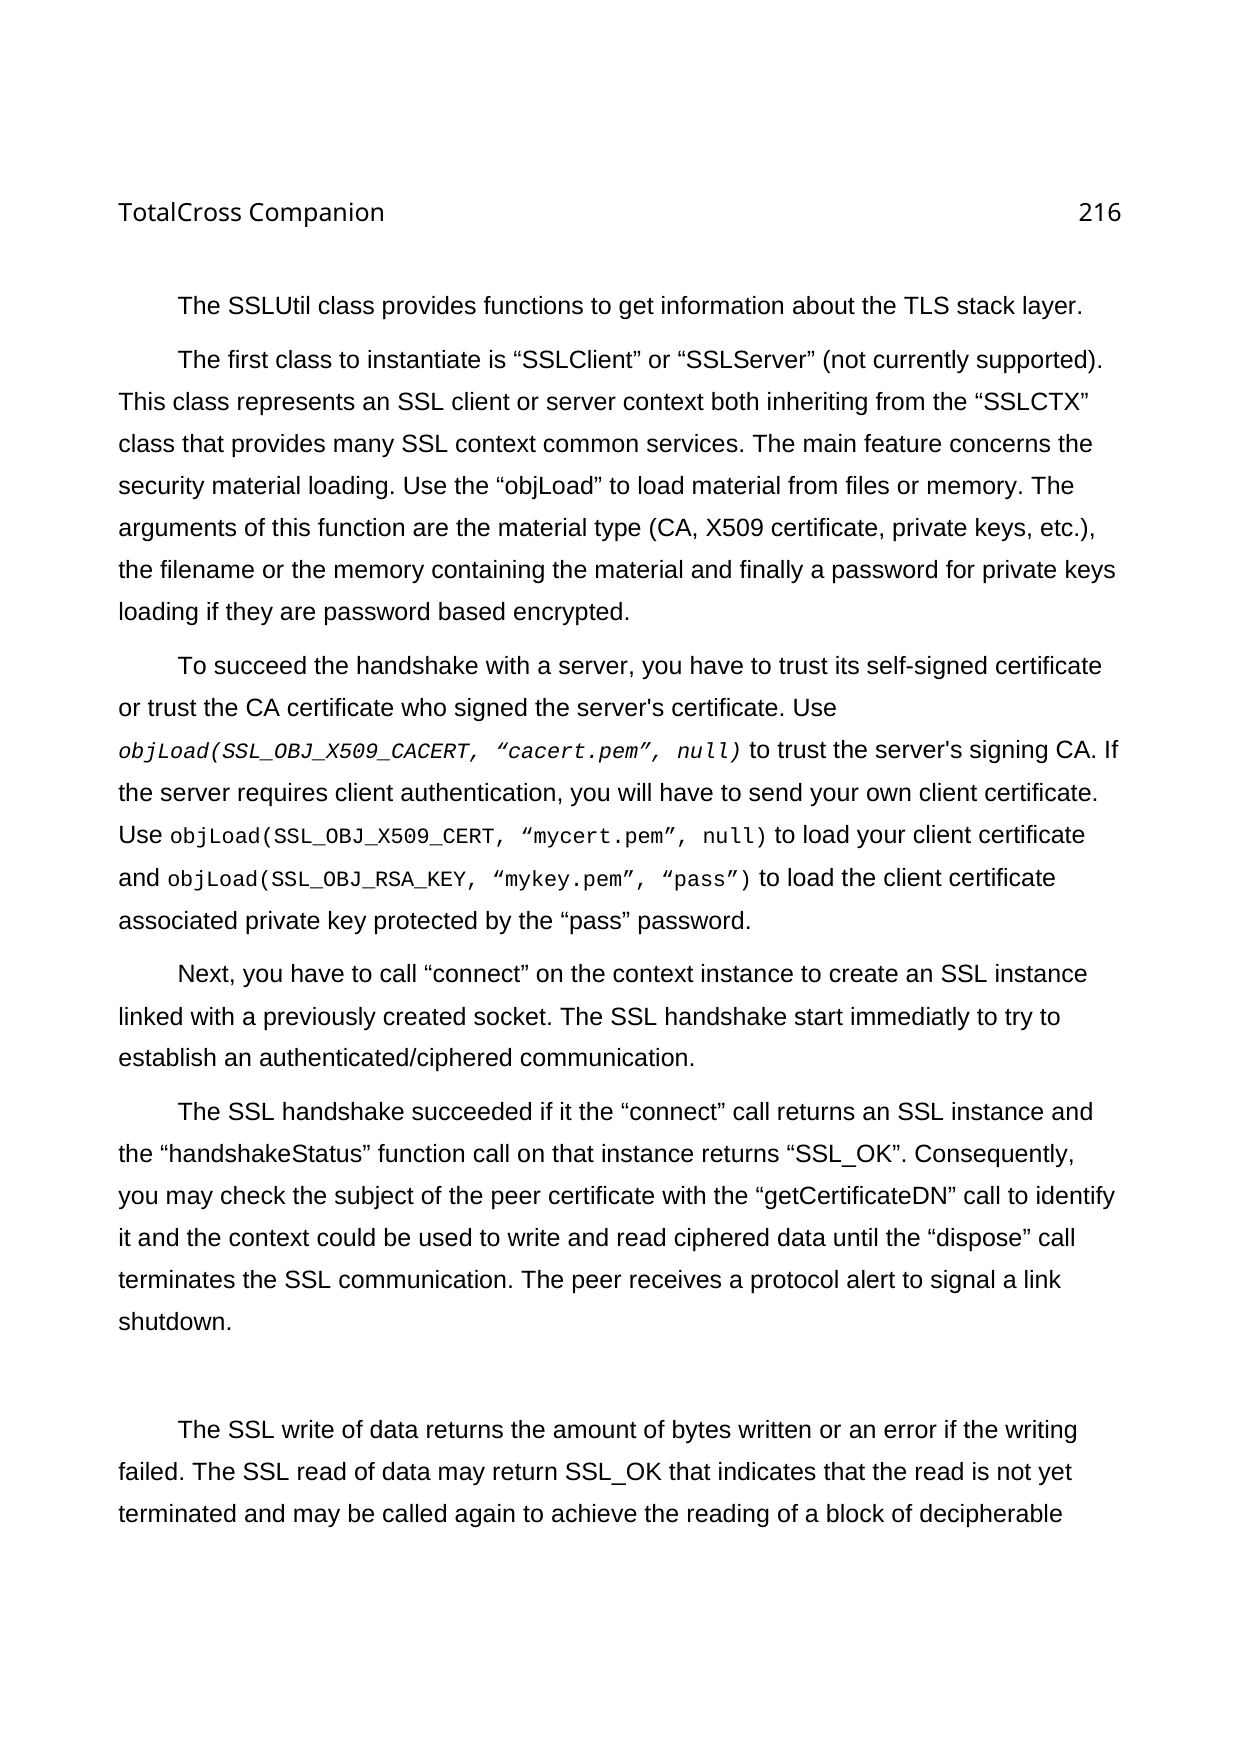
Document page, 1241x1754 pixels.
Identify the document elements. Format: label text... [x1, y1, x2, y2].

text To succeed the handshake with a server, you have to trust its self-signed certificate or trust the CA certificate who signed the server's certificate. Use objLoad(SSL_OBJ_X509_CACERT, “cacert.pem”, null) to trust the server's signing CA. If the server requires client authentication, you will have to send your own client certificate. Use objLoad(SSL_OBJ_X509_CERT, “mycert.pem”, null) to load your client certificate and objLoad(SSL_OBJ_RSA_KEY, “mykey.pem”, “pass”) to load the client certificate associated private key protected by the “pass” password. [118, 652, 1122, 934]
text The SSL write of data returns the amount of bytes written or an error if the writing failed. The SSL read of data may return SSL_OK that indicates that the read is not yet terminated and may be called again to achieve the reading of a block of decipherable [118, 1416, 1122, 1528]
text Next, you have to call “connect” on the context instance to create an SSL instance linked with a previously created socket. The SSL handshake start immediatly to try to establish an authenticated/ciphered communication. [118, 960, 1122, 1072]
text The SSL handshake succeeded if it the “connect” call returns an SSL instance and the “handshakeStatus” function call on that instance returns “SSL_OK”. Consequently, you may check the subject of the peer certificate with the “getCertificateDN” call to identify it and the context could be used to write and read ciphered data until the “dispose” call terminates the SSL communication. The peer receives a protocol alert to signal a link shutdown. [118, 1098, 1122, 1336]
text The first class to instantiate is “SSLClient” or “SSLServer” (not currently supported). This class represents an SSL client or server context both inheriting from the “SSLCTX” class that provides many SSL context common services. The main feature concerns the security material loading. Use the “objLoad” to load material from files or memory. The arguments of this function are the material type (CA, X509 certificate, private keys, etc.), the filename or the memory containing the material and finally a password for private keys loading if they are password based encrypted. [118, 346, 1122, 626]
text The SSLUtil class provides functions to get information about the TLS stack layer. [118, 292, 1122, 320]
